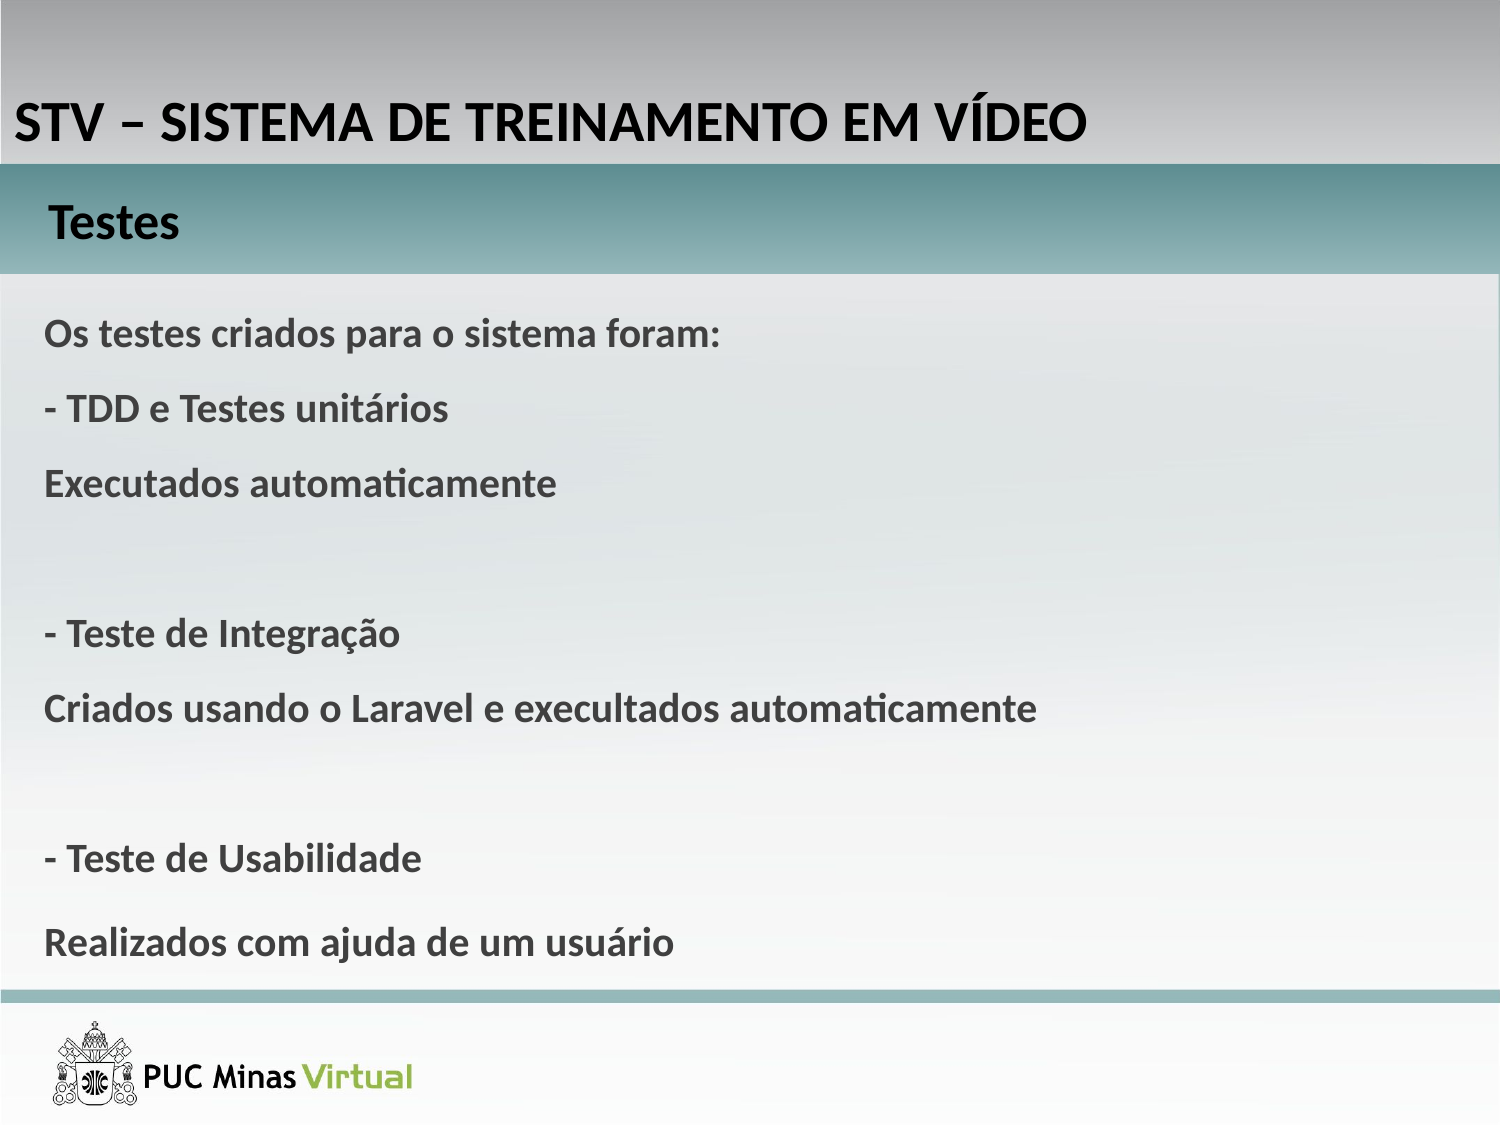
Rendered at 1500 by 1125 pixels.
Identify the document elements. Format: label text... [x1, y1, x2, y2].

picture [0, 0, 1500, 164]
text_box Os testes criados para o sistema foram: - TDD e Testes unitários Executados automaticamente - Teste de Integração Criados usando o Laravel e execultados automaticamente - Teste de Usabilidade Realizados com ajuda de um usuário [29, 290, 1478, 967]
text_box Testes [33, 180, 1467, 258]
text_box [0, 164, 1500, 274]
picture [0, 274, 1500, 1125]
text_box STV – SISTEMA DE TREINAMENTO EM VÍDEO [0, 75, 1486, 161]
